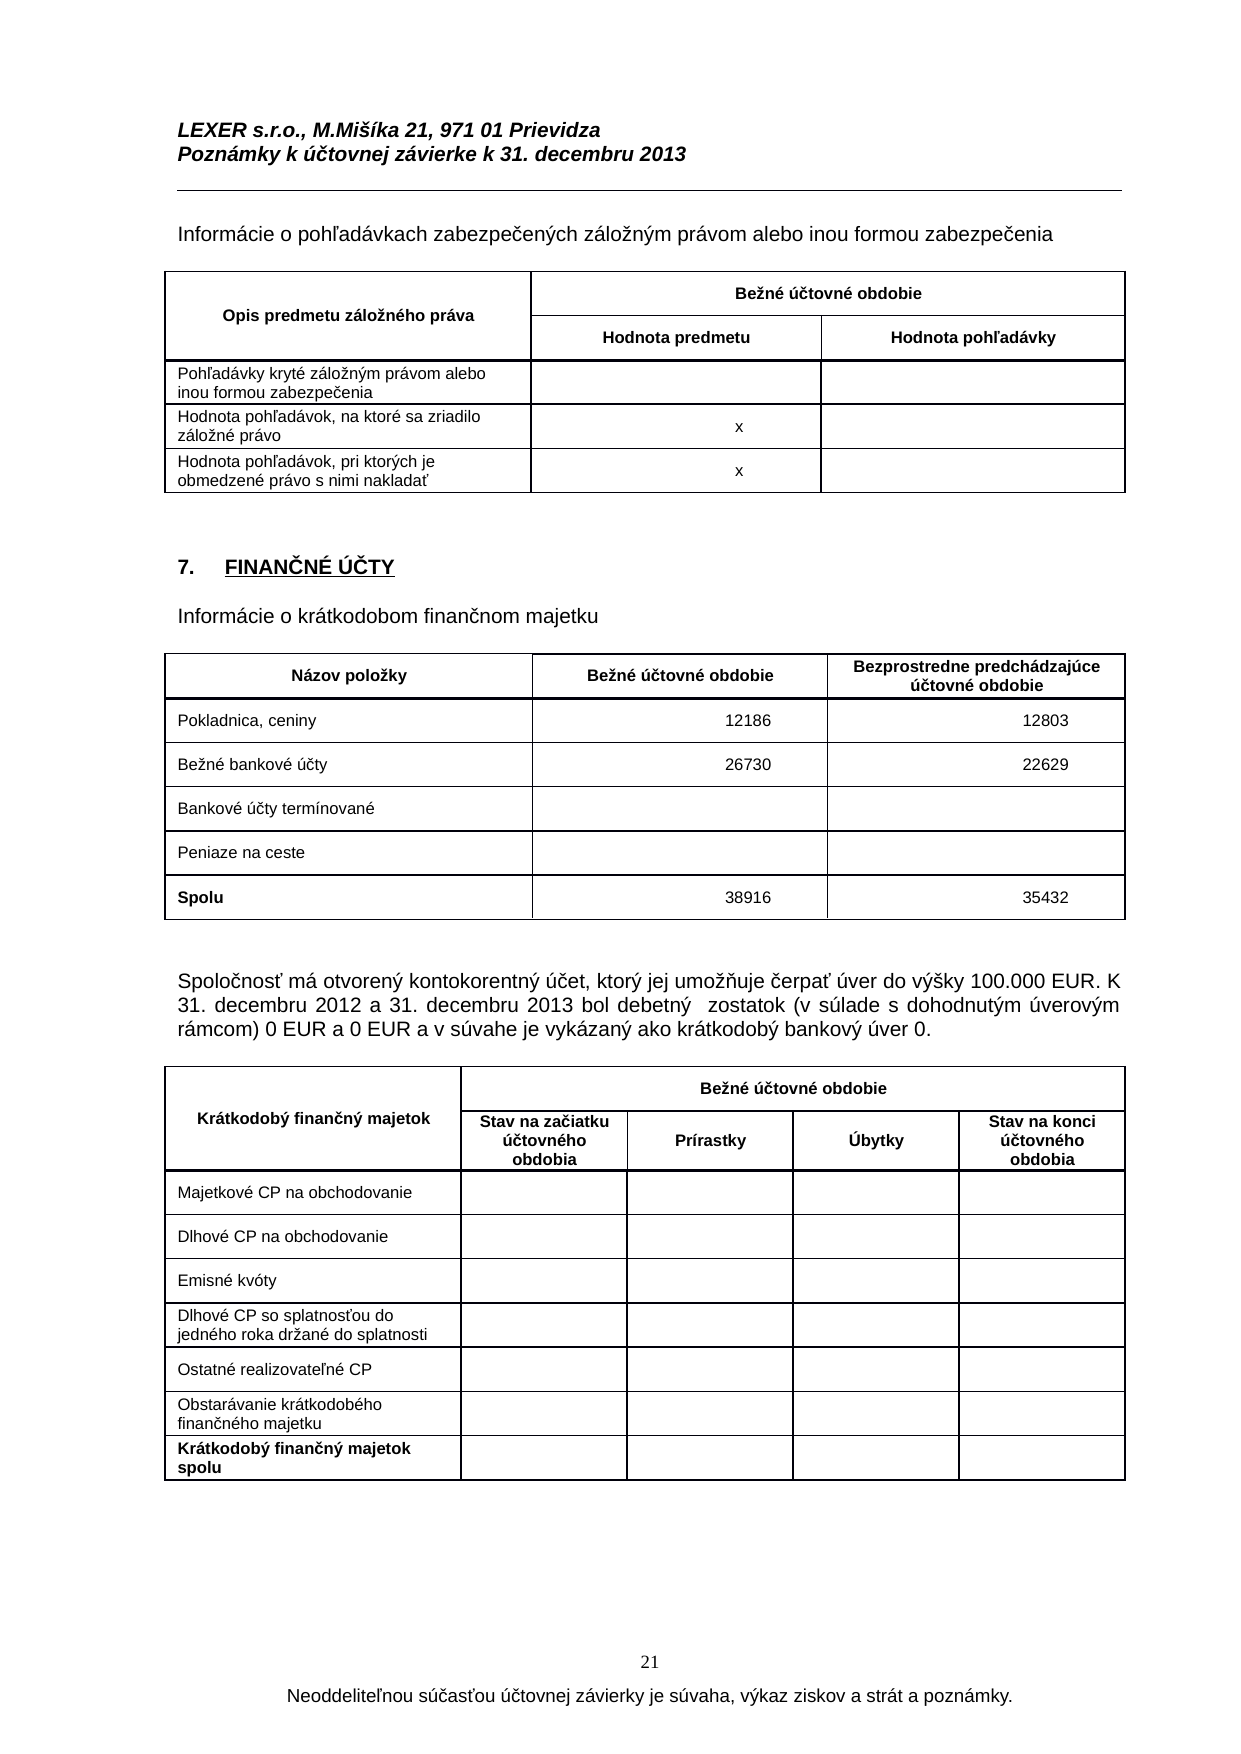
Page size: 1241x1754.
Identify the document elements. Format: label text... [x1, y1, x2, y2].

table_cell Krátkodobý finančný majetok spolu [166, 1436, 460, 1479]
table_cell Bankové účty termínované [166, 787, 532, 830]
table_cell [462, 1304, 626, 1346]
table_cell [960, 1259, 1124, 1302]
table_cell [532, 362, 820, 403]
table_cell [794, 1436, 958, 1479]
table_header Bežné účtovné obdobie [462, 1067, 1124, 1110]
table_cell [794, 1348, 958, 1391]
table_header Bežné účtovné obdobie [533, 655, 827, 697]
table_cell [628, 1172, 792, 1213]
table_cell [828, 787, 1124, 830]
table_cell [794, 1259, 958, 1302]
table_cell Peniaze na ceste [166, 832, 532, 874]
text Informácie o pohľadávkach zabezpečených záložným právom alebo inou formou zabezpečenia [177, 222, 1122, 246]
table_cell Obstarávanie krátkodobého finančného majetku [166, 1392, 460, 1435]
table_cell [462, 1348, 626, 1391]
table_cell 38916 [533, 876, 827, 918]
table_cell [533, 832, 827, 874]
table_cell Majetkové CP na obchodovanie [166, 1172, 460, 1213]
table_cell Úbytky [794, 1112, 958, 1169]
subtitle Finančné účty [177, 555, 1122, 579]
table_cell Bežné bankové účty [166, 743, 532, 786]
table_cell [822, 362, 1124, 403]
table_cell [533, 787, 827, 830]
table_cell 22629 [828, 743, 1124, 786]
table_cell [628, 1392, 792, 1435]
table_cell [628, 1215, 792, 1258]
table_cell Spolu [166, 876, 532, 918]
table_cell Hodnota pohľadávok, pri ktorých je obmedzené právo s nimi nakladať [166, 449, 530, 492]
table_cell x [532, 405, 820, 448]
text Spoločnosť má otvorený kontokorentný účet, ktorý jej umožňuje čerpať úver do výšky 100.000 EUR. K 31. decembru 2012 a 31. decembru 2013 bol debetný zostatok (v súlade s dohodnutým úverovým rámcom) 0 EUR a 0 EUR a v súvahe je vykázaný ako krátkodobý bankový úver 0. [177, 969, 1122, 1041]
table_cell Dlhové CP na obchodovanie [166, 1215, 460, 1258]
table_cell Ostatné realizovateľné CP [166, 1348, 460, 1391]
table_cell [462, 1436, 626, 1479]
table_cell [960, 1304, 1124, 1346]
table_cell Stav na začiatku účtovného obdobia [462, 1112, 627, 1169]
table_header Názov položky [166, 654, 532, 697]
table_cell Hodnota pohľadávok, na ktoré sa zriadilo záložné právo [166, 405, 530, 448]
table_header Opis predmetu záložného práva [166, 272, 530, 359]
table_cell 12186 [533, 700, 827, 741]
table_cell Pohľadávky kryté záložným právom alebo inou formou zabezpečenia [166, 362, 530, 403]
table_cell [960, 1215, 1124, 1258]
table_cell 12803 [828, 700, 1124, 741]
table_cell Hodnota pohľadávky [822, 316, 1124, 359]
table_header Bežné účtovné obdobie [532, 272, 1124, 315]
table_cell [628, 1348, 792, 1391]
table_cell [462, 1172, 626, 1213]
table_cell [960, 1348, 1124, 1391]
table_cell [794, 1215, 958, 1258]
table_cell [822, 405, 1124, 448]
table_cell Pokladnica, ceniny [166, 700, 532, 741]
table_cell Emisné kvóty [166, 1259, 460, 1302]
table_cell [960, 1392, 1124, 1435]
table_cell [822, 449, 1124, 492]
table_cell [794, 1392, 958, 1435]
table_header Krátkodobý finančný majetok [166, 1067, 460, 1169]
table_cell [628, 1436, 792, 1479]
table_cell [462, 1392, 626, 1435]
table_cell [794, 1172, 958, 1213]
table_cell Stav na konci účtovného obdobia [960, 1112, 1124, 1169]
table_cell Hodnota predmetu [532, 316, 821, 359]
table_cell [628, 1259, 792, 1302]
table_cell [462, 1259, 626, 1302]
table_cell [462, 1215, 626, 1258]
table_cell 35432 [828, 876, 1124, 918]
table_cell [828, 832, 1124, 874]
table_header Bezprostredne predchádzajúce účtovné obdobie [828, 655, 1124, 697]
table_cell [960, 1172, 1124, 1213]
text Informácie o krátkodobom finančnom majetku [177, 604, 1122, 628]
table_cell [960, 1436, 1124, 1479]
table_cell x [532, 449, 820, 492]
table_cell Dlhové CP so splatnosťou do jedného roka držané do splatnosti [166, 1304, 460, 1346]
table_cell Prírastky [628, 1112, 792, 1169]
table_cell [628, 1304, 792, 1346]
table_cell [794, 1304, 958, 1346]
table_cell 26730 [533, 743, 827, 786]
